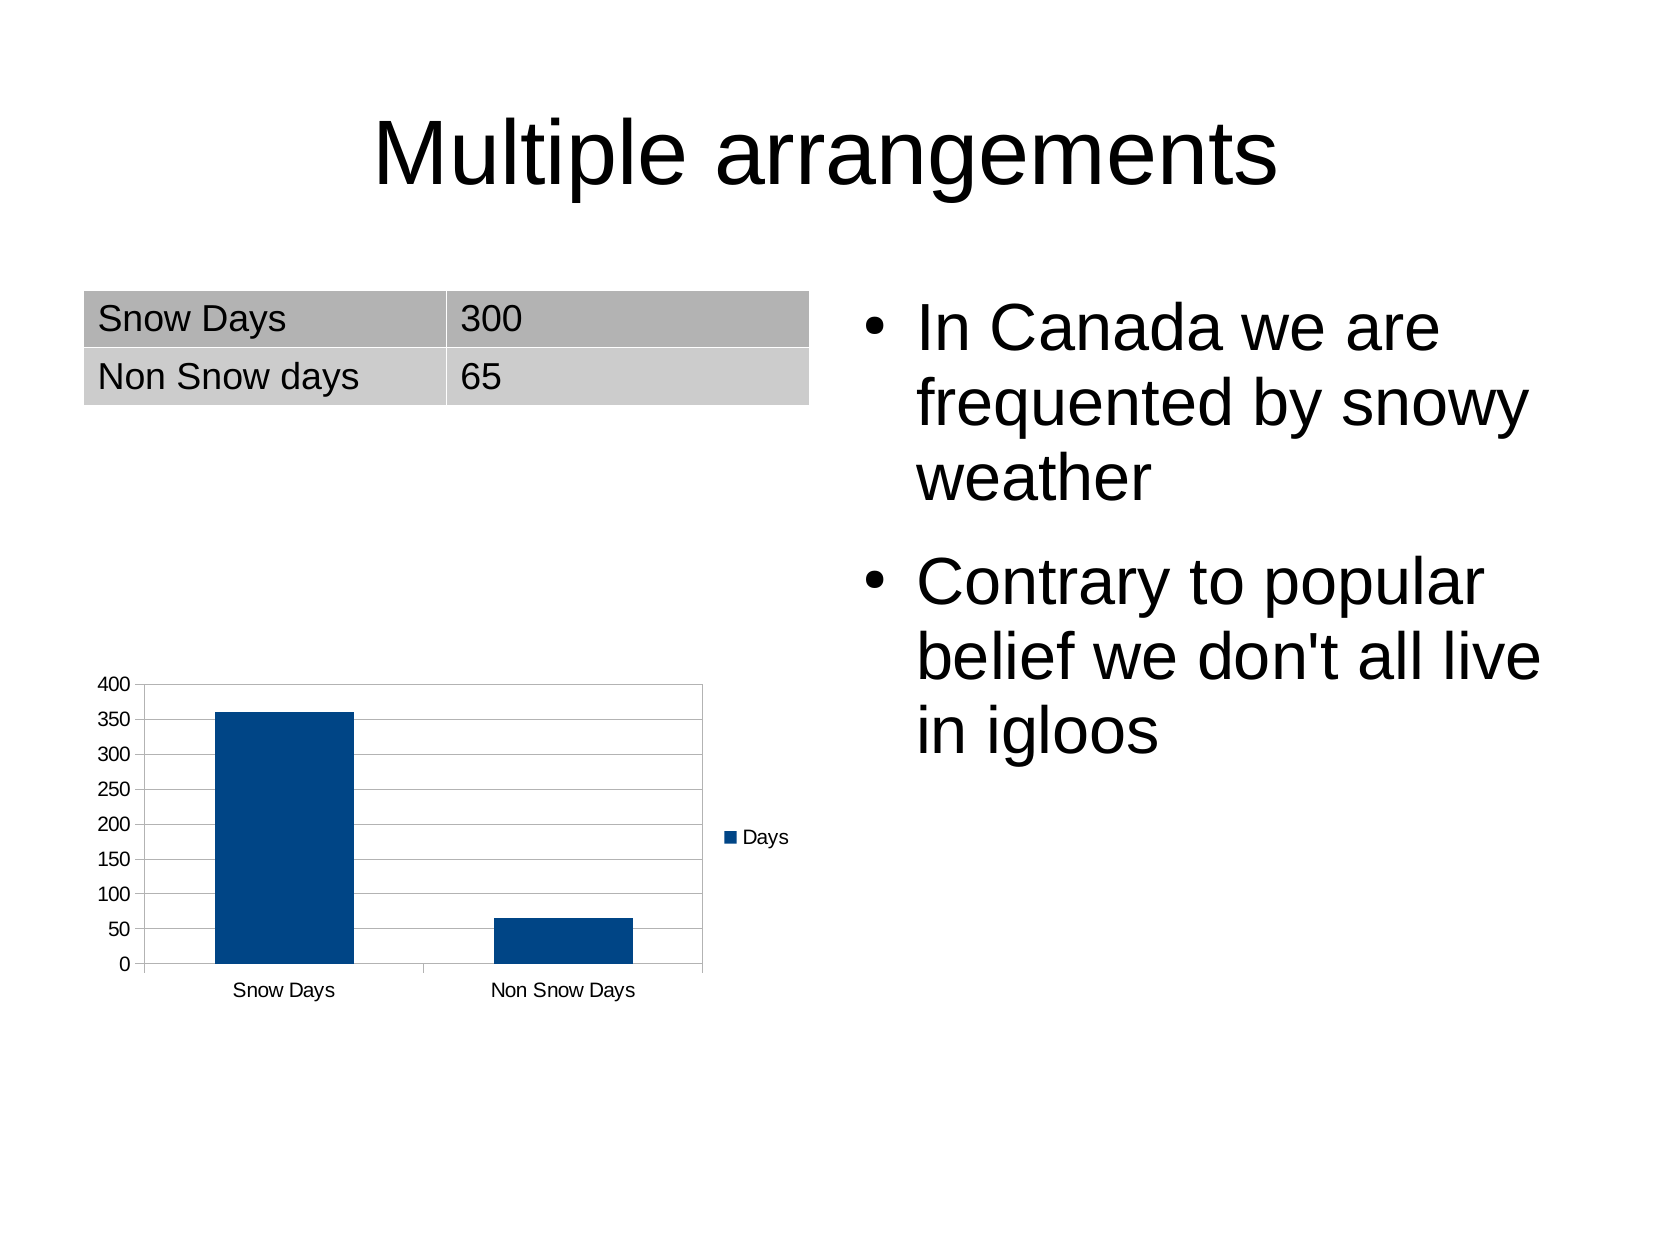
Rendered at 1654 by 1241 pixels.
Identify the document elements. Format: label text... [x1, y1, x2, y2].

table_cell Non Snow days [84, 348, 446, 405]
list In Canada we are frequented by snowy weather Contrary to popular belief we don't all live in igloos [845, 290, 1572, 1010]
title Multiple arrangements [82, 49, 1571, 257]
chart [82, 665, 809, 1009]
table_header Snow Days [84, 291, 446, 347]
table_cell 65 [447, 348, 809, 405]
table_header 300 [447, 291, 809, 347]
